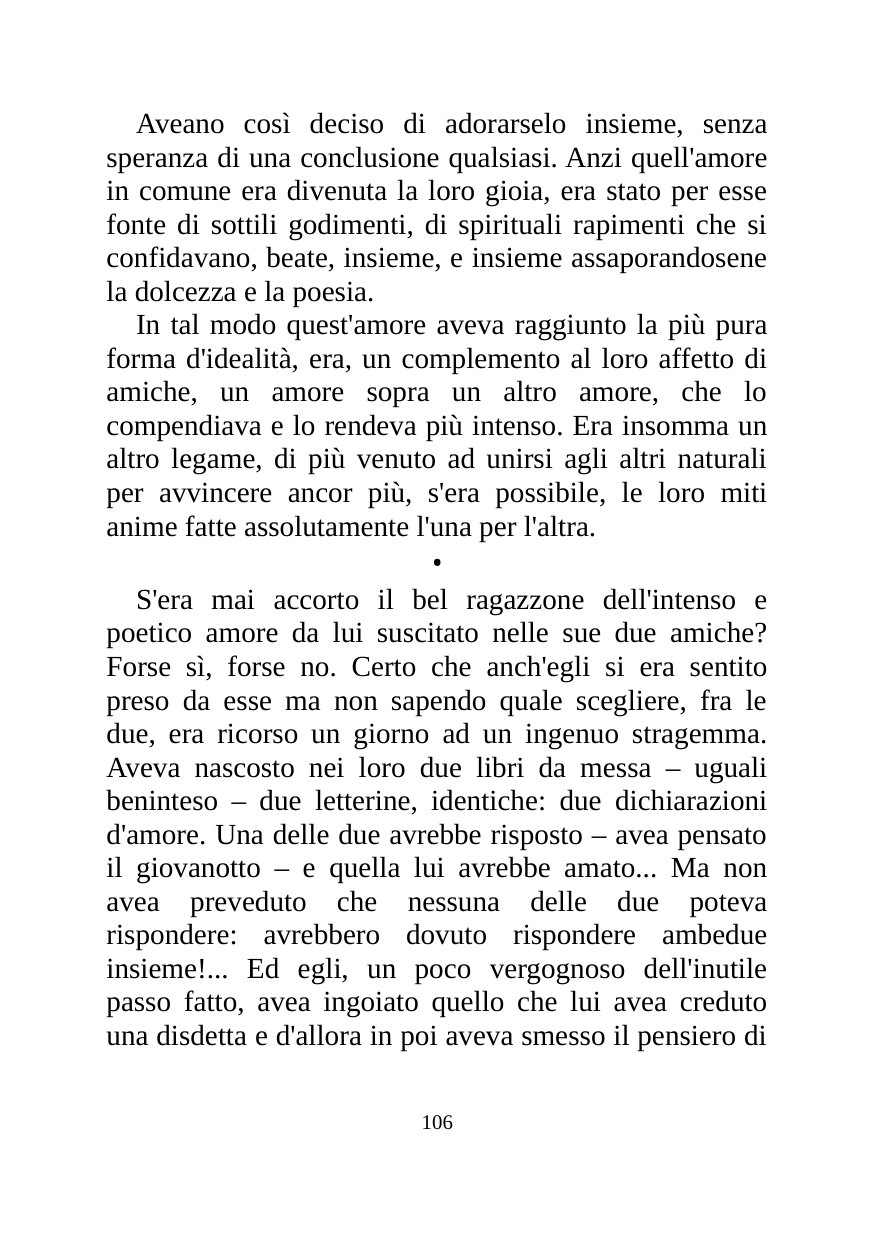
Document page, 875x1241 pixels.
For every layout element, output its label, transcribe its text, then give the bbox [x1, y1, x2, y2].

text • [106, 542, 768, 582]
text In tal modo quest'amore aveva raggiunto la più pura forma d'idealità, era, un complemento al loro affetto di amiche, un amore sopra un altro amore, che lo compendiava e lo rendeva più intenso. Era insomma un altro legame, di più venuto ad unirsi agli altri naturali per avvincere ancor più, s'era possibile, le loro miti anime fatte assolutamente l'una per l'altra. [106, 307, 768, 542]
text Aveano così deciso di adorarselo insieme, senza speranza di una conclusione qualsiasi. Anzi quell'amore in comune era divenuta la loro gioia, era stato per esse fonte di sottili godimenti, di spirituali rapimenti che si confidavano, beate, insieme, e insieme assaporandosene la dolcezza e la poesia. [106, 106, 768, 307]
text S'era mai accorto il bel ragazzone dell'intenso e poetico amore da lui suscitato nelle sue due amiche? Forse sì, forse no. Certo che anch'egli si era sentito preso da esse ma non sapendo quale scegliere, fra le due, era ricorso un giorno ad un ingenuo stragemma. Aveva nascosto nei loro due libri da messa – uguali beninteso – due letterine, identiche: due dichiarazioni d'amore. Una delle due avrebbe risposto – avea pensato il giovanotto – e quella lui avrebbe amato... Ma non avea preveduto che nessuna delle due poteva rispondere: avrebbero dovuto rispondere ambedue insieme!... Ed egli, un poco vergognoso dell'inutile passo fatto, avea ingoiato quello che lui avea creduto una disdetta e d'allora in poi aveva smesso il pensiero di [106, 582, 768, 1052]
